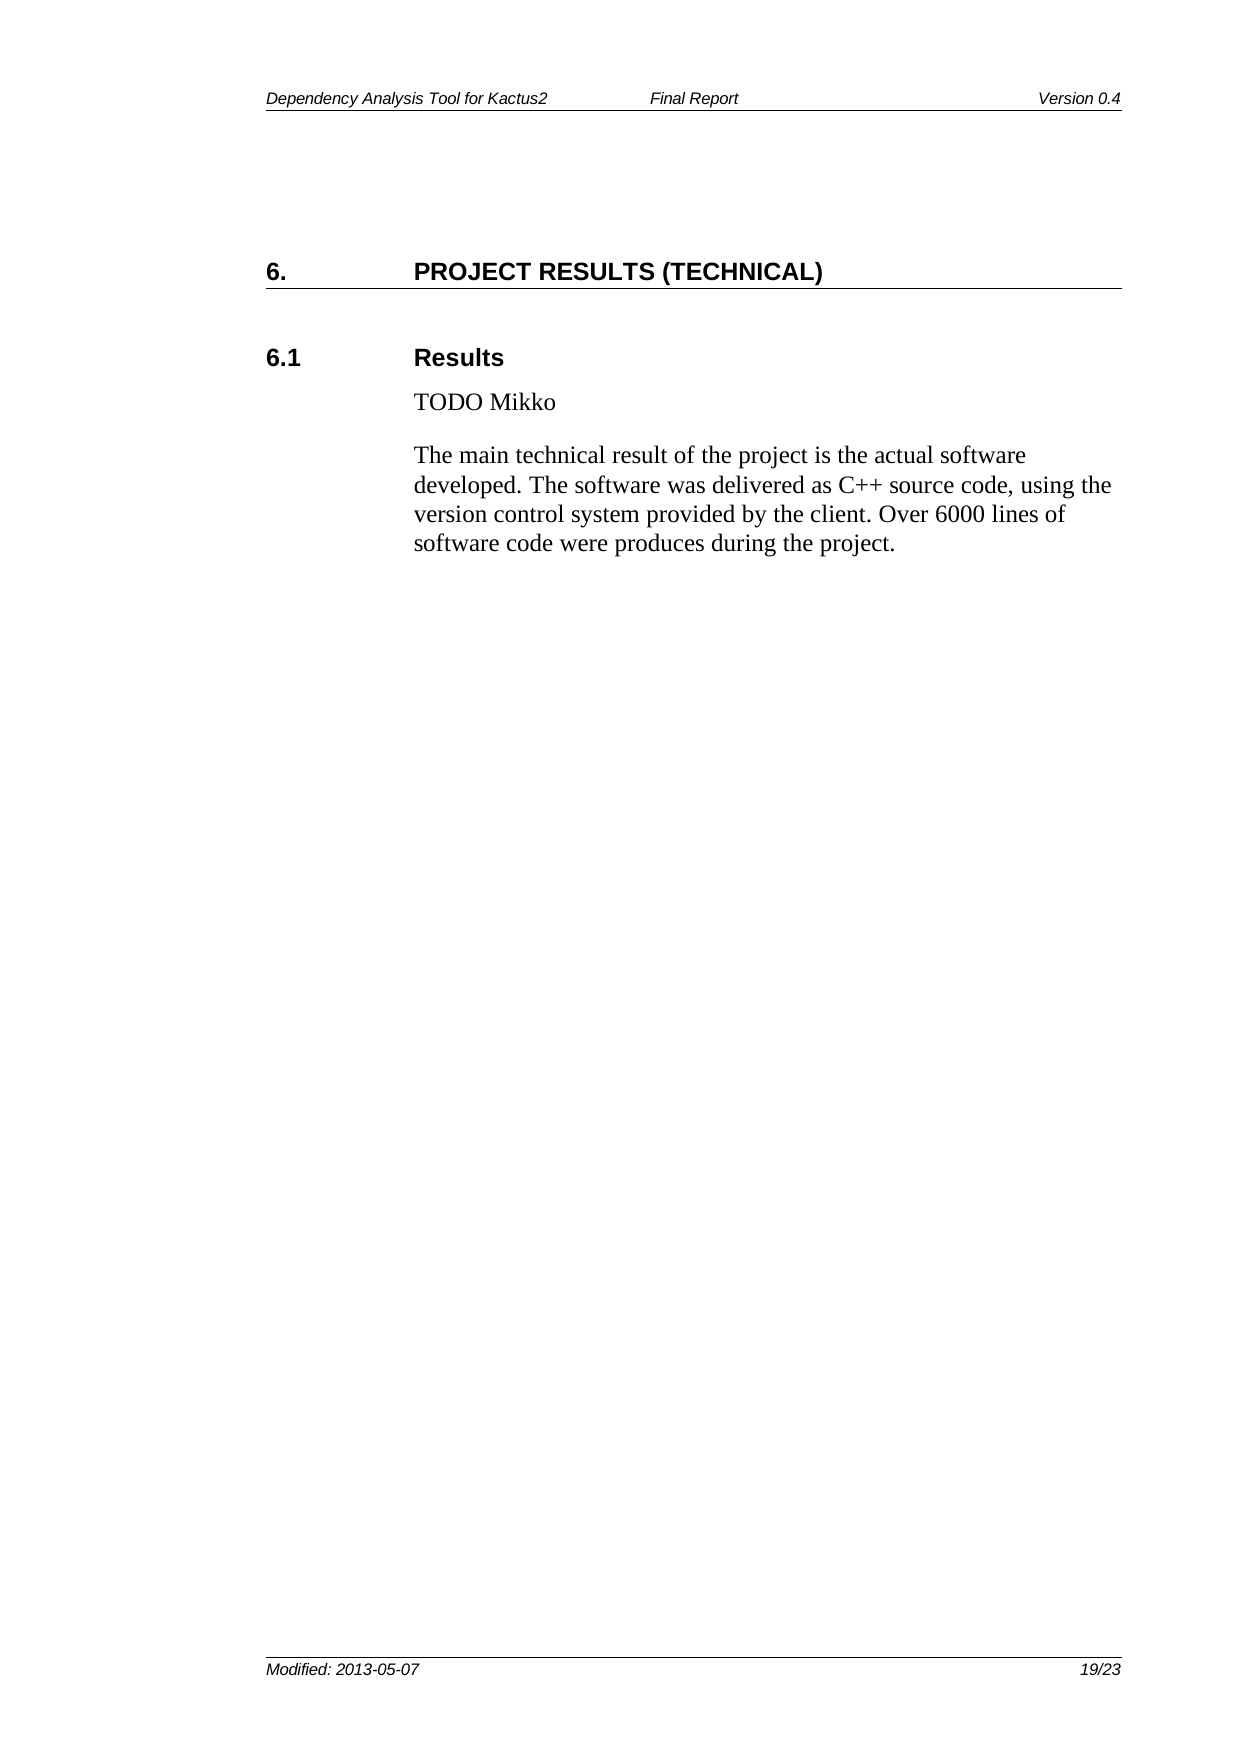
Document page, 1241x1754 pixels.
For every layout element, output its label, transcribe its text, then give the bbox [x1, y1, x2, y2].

subtitle Project Results (Technical) [266, 257, 1122, 288]
text The main technical result of the project is the actual software developed. The software was delivered as C++ source code, using the version control system provided by the client. Over 6000 lines of software code were produces during the project. [413, 440, 1122, 557]
subtitle Results [266, 343, 1122, 372]
text TODO Mikko [413, 387, 1122, 416]
